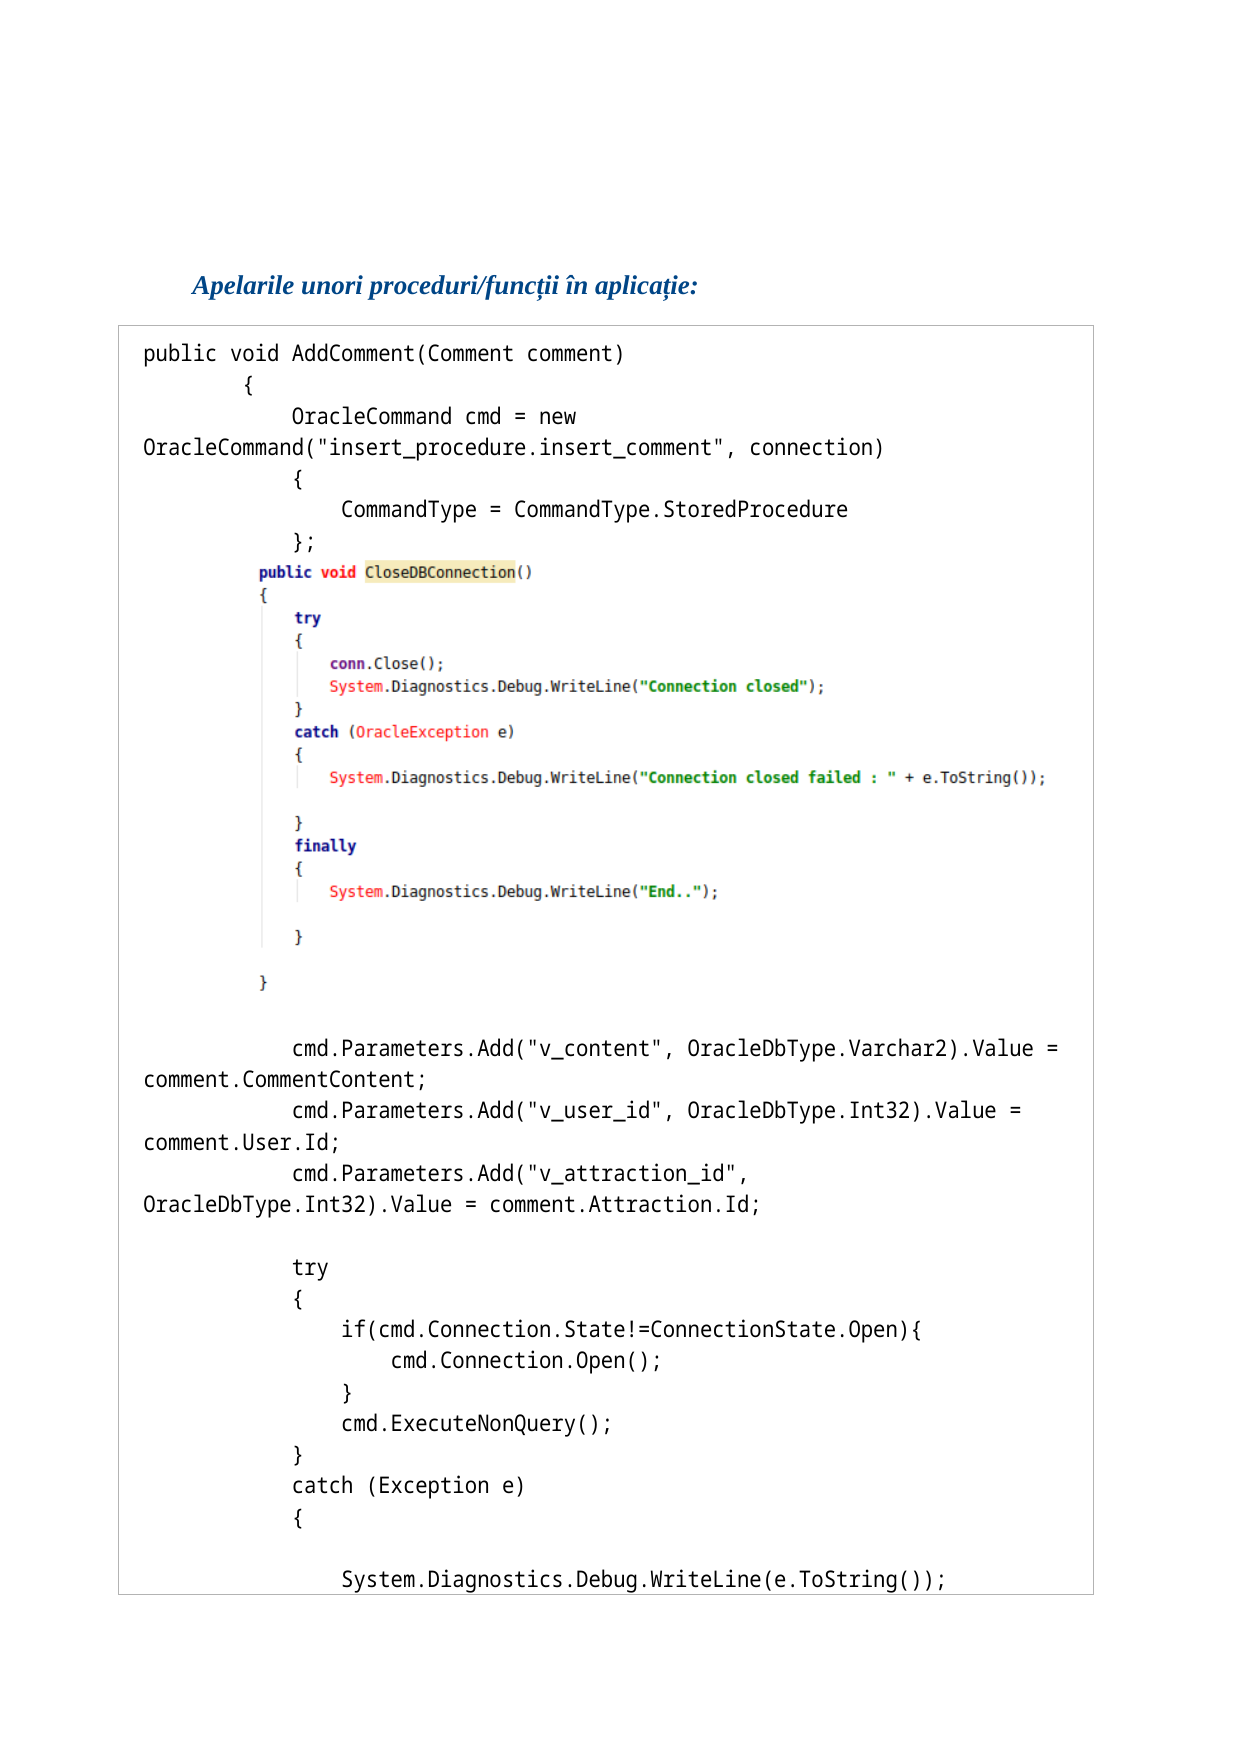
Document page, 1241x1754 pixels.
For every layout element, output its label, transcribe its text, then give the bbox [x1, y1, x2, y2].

text { [119, 1269, 1093, 1301]
text cmd.Parameters.Add("v_attraction_id", OracleDbType.Int32).Value = comment.Attraction.Id; [119, 1144, 1093, 1219]
text cmd.Parameters.Add("v_content", OracleDbType.Varchar2).Value = comment.CommentContent; [119, 1019, 1093, 1082]
text if(cmd.Connection.State!=ConnectionState.Open){ [119, 1301, 1093, 1332]
text cmd.Parameters.Add("v_user_id", OracleDbType.Int32).Value = comment.User.Id; [119, 1082, 1093, 1144]
text } [119, 1426, 1093, 1457]
picture [245, 560, 1058, 1001]
text OracleCommand cmd = new OracleCommand("insert_procedure.insert_comment", connection) [119, 387, 1093, 450]
text System.Diagnostics.Debug.WriteLine(e.ToString()); [119, 1551, 1093, 1594]
text cmd.ExecuteNonQuery(); [119, 1394, 1093, 1426]
text catch (Exception e) [119, 1457, 1093, 1488]
text try [119, 1238, 1093, 1269]
text public void AddComment(Comment comment) [119, 326, 1093, 356]
text } [119, 1363, 1093, 1394]
text cmd.Connection.Open(); [119, 1332, 1093, 1363]
text { [119, 1488, 1093, 1532]
text { [119, 356, 1093, 387]
text CommandType = CommandType.StoredProcedure [119, 481, 1093, 512]
text }; [119, 512, 1093, 556]
text { [119, 450, 1093, 481]
subtitle Apelarile unori proceduri/funcții în aplicație: [192, 269, 1093, 300]
